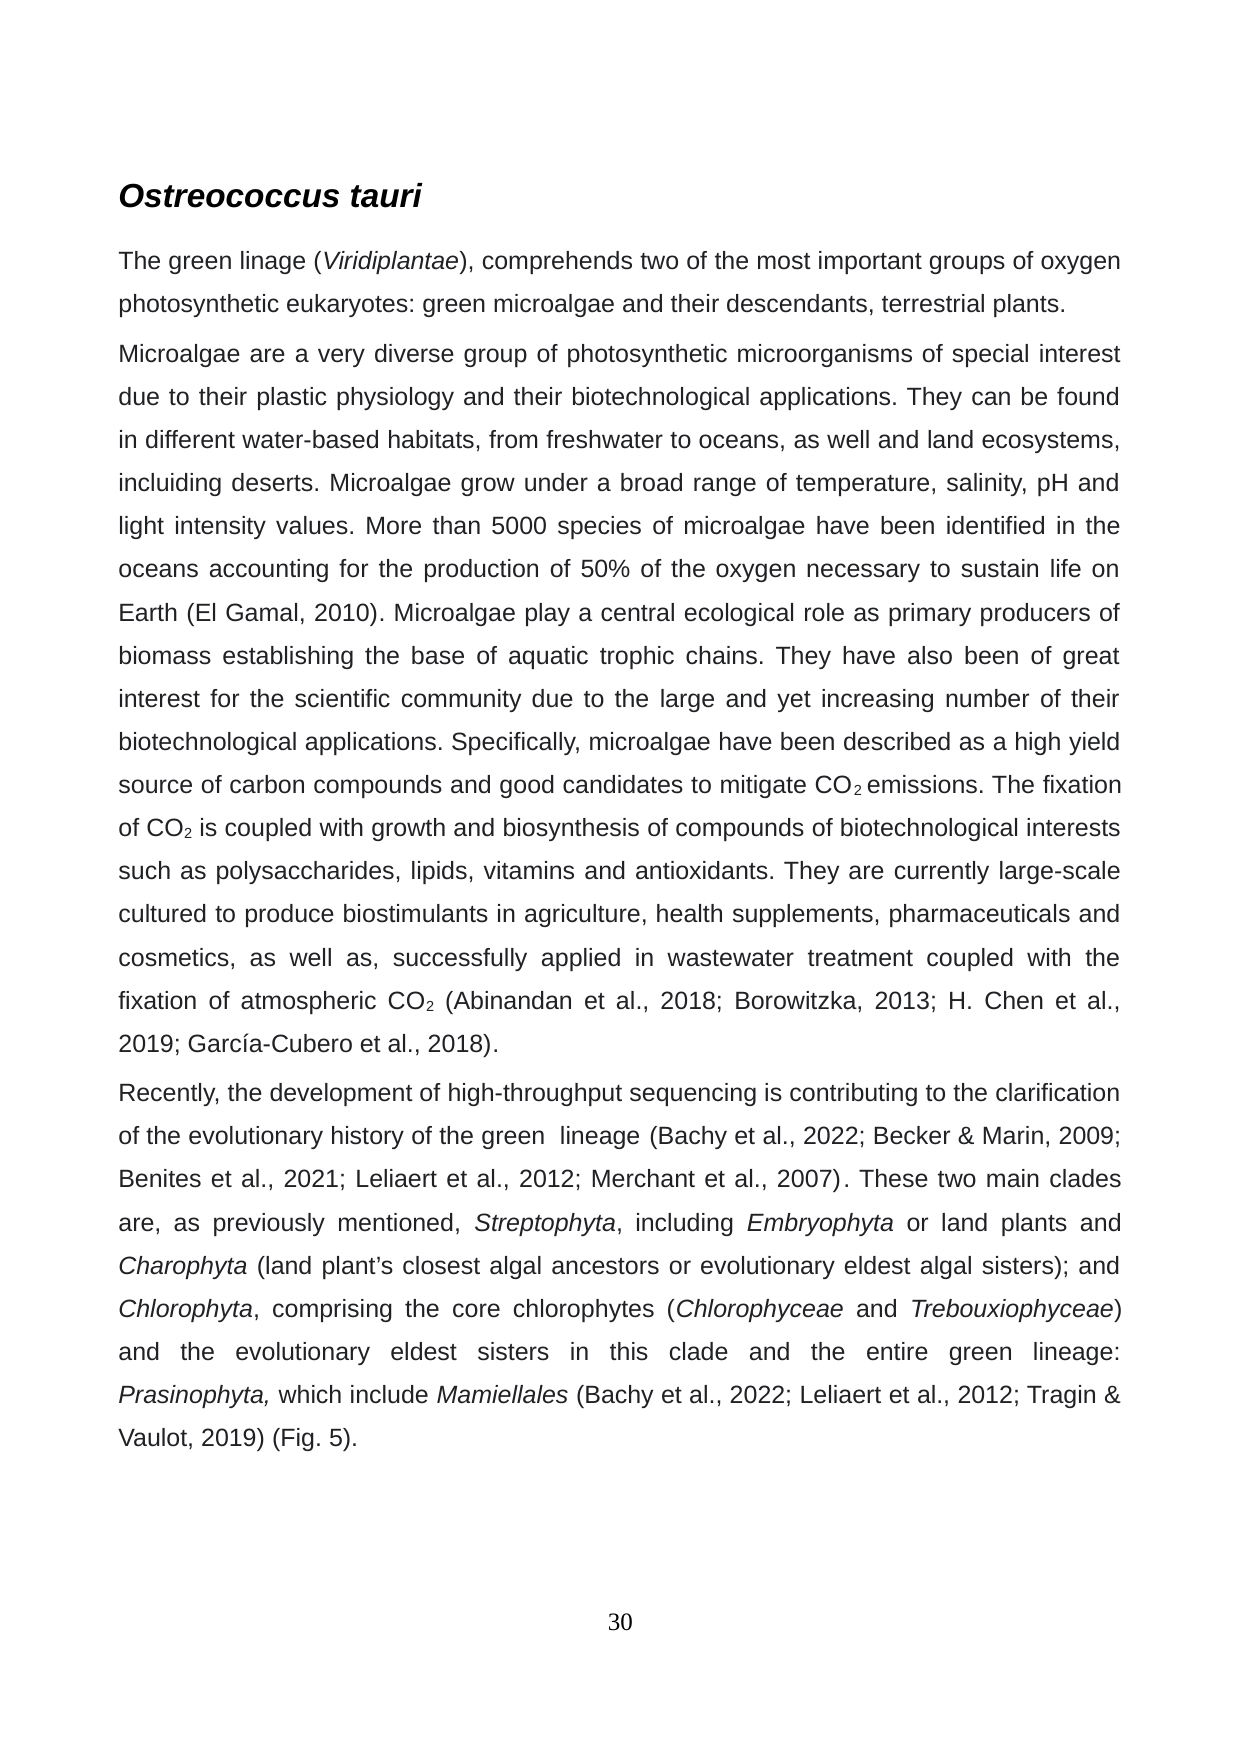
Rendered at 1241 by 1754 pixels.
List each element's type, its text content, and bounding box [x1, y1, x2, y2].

subtitle Ostreococcus tauri [118, 176, 1122, 215]
text The green linage (Viridiplantae), comprehends two of the most important groups of oxygen photosynthetic eukaryotes: green microalgae and their descendants, terrestrial plants. [118, 246, 1122, 318]
text Recently, the development of high-throughput sequencing is contributing to the clarification of the evolutionary history of the green lineage (Bachy et al., 2022; Becker & Marin, 2009; Benites et al., 2021; Leliaert et al., 2012; Merchant et al., 2007)⁠. These two main clades are, as previously mentioned, Streptophyta, including Embryophyta or land plants and Charophyta (land plant’s closest algal ancestors or evolutionary eldest algal sisters); and Chlorophyta, comprising the core chlorophytes (Chlorophyceae and Trebouxiophyceae) and the evolutionary eldest sisters in this clade and the entire green lineage: Prasinophyta, which include Mamiellales (Bachy et al., 2022; Leliaert et al., 2012; Tragin & Vaulot, 2019)⁠ (Fig. 5). [118, 1078, 1122, 1452]
text Microalgae are a very diverse group of photosynthetic microorganisms of special interest due to their plastic physiology and their biotechnological applications. They can be found in different water-based habitats, from freshwater to oceans, as well and land ecosystems, incluiding deserts. Microalgae grow under a broad range of temperature, salinity, pH and light intensity values. More than 5000 species of microalgae have been identified in the oceans accounting for the production of 50% of the oxygen necessary to sustain life on Earth (El Gamal, 2010)⁠. Microalgae play a central ecological role as primary producers of biomass establishing the base of aquatic trophic chains. They have also been of great interest for the scientific community due to the large and yet increasing number of their biotechnological applications. Specifically, microalgae have been described as a high yield source of carbon compounds and good candidates to mitigate CO2 emissions. The fixation of CO2 is coupled with growth and biosynthesis of compounds of biotechnological interests such as polysaccharides, lipids, vitamins and antioxidants. They are currently large-scale cultured to produce biostimulants in agriculture, health supplements, pharmaceuticals and cosmetics, as well as, successfully applied in wastewater treatment coupled with the fixation of atmospheric CO2 (Abinandan et al., 2018; Borowitzka, 2013; H. Chen et al., 2019; García-Cubero et al., 2018)⁠. [118, 339, 1122, 1058]
